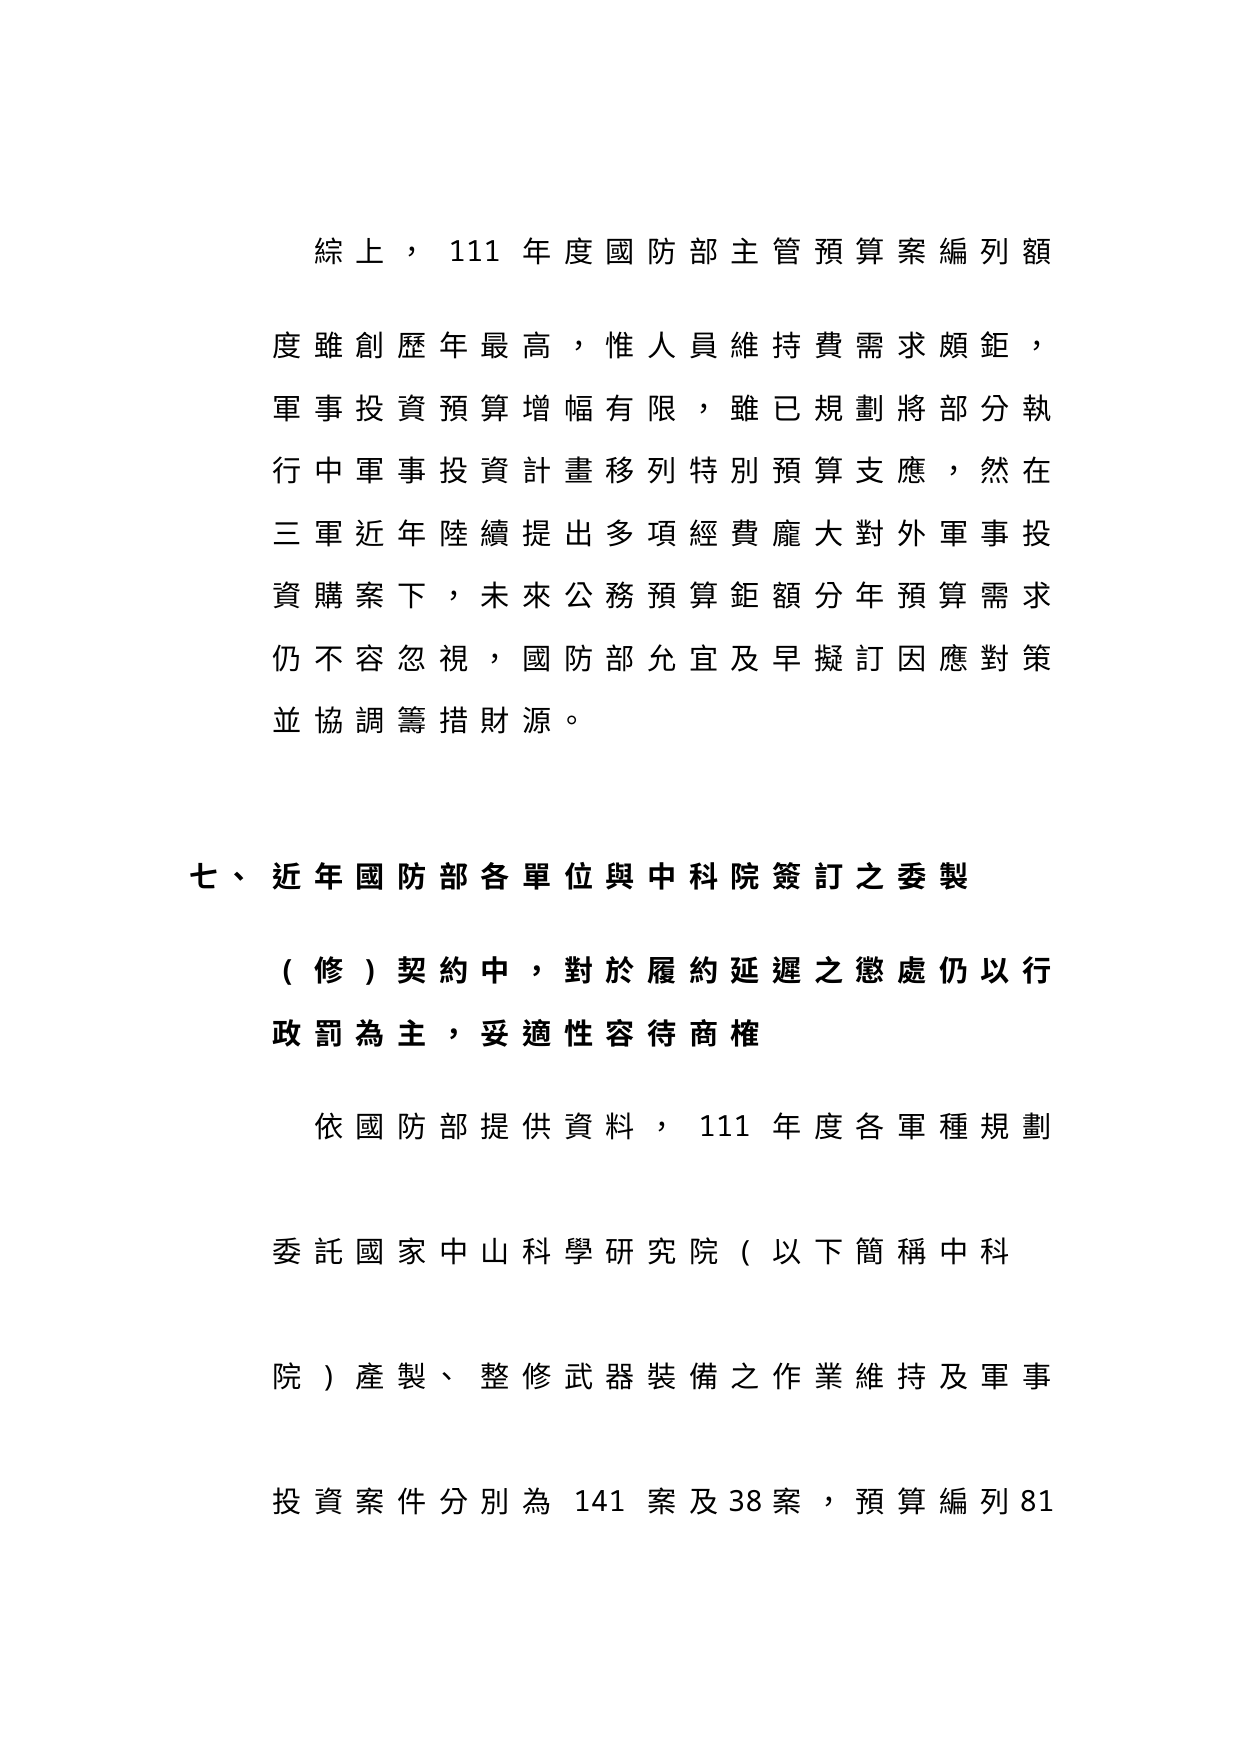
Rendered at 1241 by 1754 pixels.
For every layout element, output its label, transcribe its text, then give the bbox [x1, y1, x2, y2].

text 依國防部提供資料，111年度各軍種規劃委託國家中山科學研究院(以下簡稱中科院)產製、整修武器裝備之作業維持及軍事投資案件分別為141案及38案，預算編列81 [242, 1052, 1058, 1552]
text 七、近年國防部各單位與中科院簽訂之委製(修)契約中，對於履約延遲之懲處仍以行政罰為主，妥適性容待商榷 [183, 802, 1058, 1052]
text 綜上，111年度國防部主管預算案編列額度雖創歷年最高，惟人員維持費需求頗鉅，軍事投資預算增幅有限，雖已規劃將部分執行中軍事投資計畫移列特別預算支應，然在三軍近年陸續提出多項經費龐大對外軍事投資購案下，未來公務預算鉅額分年預算需求仍不容忽視，國防部允宜及早擬訂因應對策並協調籌措財源。 [242, 177, 1058, 740]
